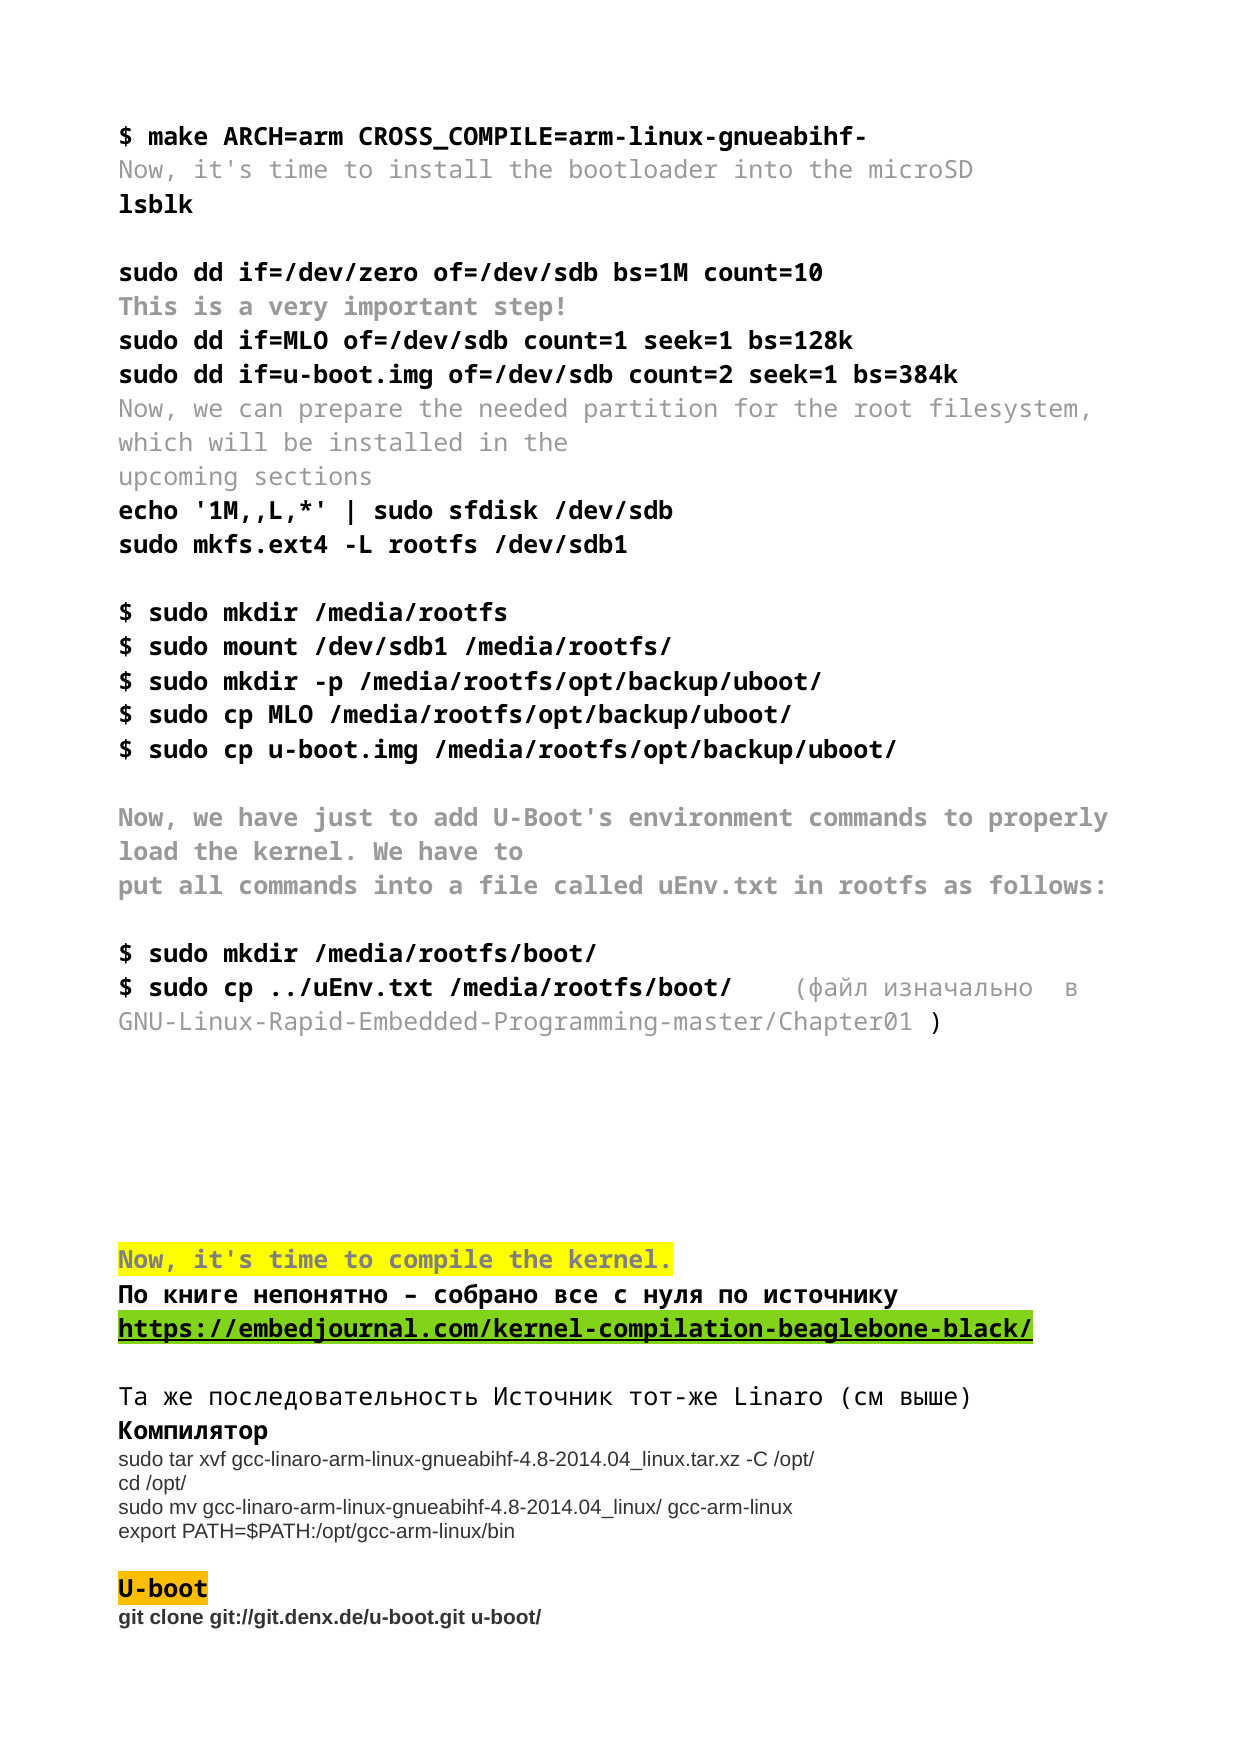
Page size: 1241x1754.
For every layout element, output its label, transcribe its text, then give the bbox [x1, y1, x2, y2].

text $ sudo mkdir /media/rootfs/boot/ [118, 936, 1122, 970]
text sudo dd if=u-boot.img of=/dev/sdb count=2 seek=1 bs=384k [118, 357, 1122, 391]
text https://embedjournal.com/kernel-compilation-beaglebone-black/ [118, 1310, 1122, 1344]
text export PATH=$PATH:/opt/gcc-arm-linux/bin [118, 1518, 1122, 1542]
text $ sudo mount /dev/sdb1 /media/rootfs/ [118, 629, 1122, 663]
text Now, we can prepare the needed partition for the root filesystem, which will be installed in the [118, 391, 1122, 459]
text Now, we have just to add U-Boot's environment commands to properly load the kernel. We have to [118, 799, 1122, 867]
text git clone git://git.denx.de/u-boot.git u-boot/ [118, 1605, 1122, 1629]
text lsblk [118, 186, 1122, 220]
text sudo mv gcc-linaro-arm-linux-gnueabihf-4.8-2014.04_linux/ gcc-arm-linux [118, 1494, 1122, 1518]
text echo '1M,,L,*' | sudo sfdisk /dev/sdb [118, 493, 1122, 527]
text $ make ARCH=arm CROSS_COMPILE=arm-linux-gnueabihf- [118, 118, 1122, 152]
text sudo tar xvf gcc-linaro-arm-linux-gnueabihf-4.8-2014.04_linux.tar.xz -C /opt/ [118, 1447, 1122, 1471]
text cd /opt/ [118, 1471, 1122, 1494]
text U-boot [118, 1571, 1122, 1605]
text sudo dd if=/dev/zero of=/dev/sdb bs=1M count=10 [118, 254, 1122, 288]
text $ sudo cp u-boot.img /media/rootfs/opt/backup/uboot/ [118, 731, 1122, 765]
text put all commands into a file called uEnv.txt in rootfs as follows: [118, 867, 1122, 902]
text $ sudo cp ../uEnv.txt /media/rootfs/boot/ (файл изначально в GNU-Linux-Rapid-Embedded-Programming-master/Chapter01 ) [118, 970, 1122, 1038]
text sudo dd if=MLO of=/dev/sdb count=1 seek=1 bs=128k [118, 322, 1122, 357]
text $ sudo cp MLO /media/rootfs/opt/backup/uboot/ [118, 697, 1122, 731]
text Та же последовательность Источник тот-же Linaro (см выше) [118, 1378, 1122, 1412]
text $ sudo mkdir -p /media/rootfs/opt/backup/uboot/ [118, 663, 1122, 697]
text Компилятор [118, 1412, 1122, 1447]
text upcoming sections [118, 459, 1122, 493]
text Now, it's time to install the bootloader into the microSD [118, 152, 1122, 186]
text This is a very important step! [118, 288, 1122, 322]
text $ sudo mkdir /media/rootfs [118, 595, 1122, 629]
text Now, it's time to compile the kernel. [118, 1242, 1122, 1276]
text sudo mkfs.ext4 -L rootfs /dev/sdb1 [118, 527, 1122, 561]
text По книге непонятно – собрано все с нуля по источнику [118, 1276, 1122, 1310]
